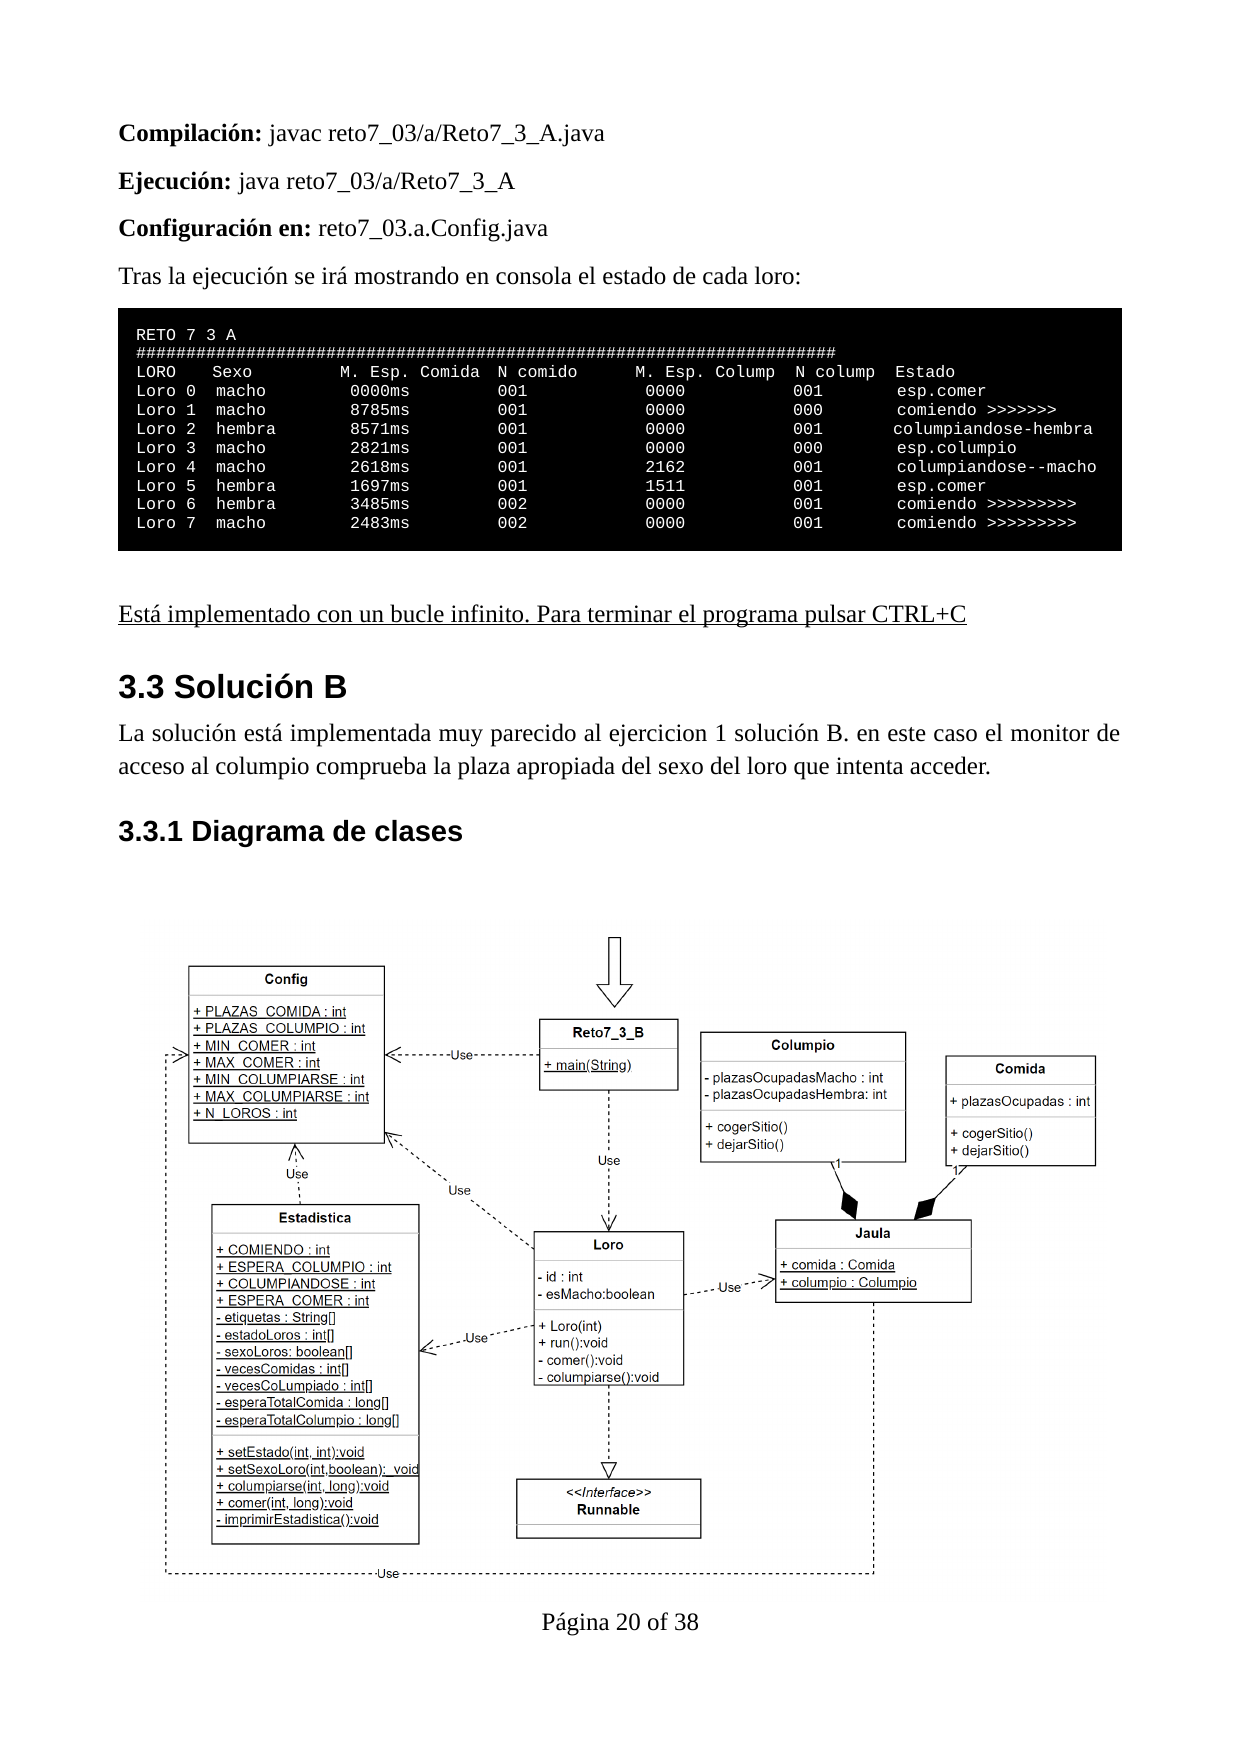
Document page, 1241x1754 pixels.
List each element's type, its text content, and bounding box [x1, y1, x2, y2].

text Configuración en: reto7_03.a.Config.java [118, 213, 1122, 242]
text Loro 6 hembra 3485ms 002 0000 001 comiendo >>>>>>>>> [118, 496, 1122, 515]
text Loro 3 macho 2821ms 001 0000 000 esp.columpio [118, 439, 1122, 458]
text Tras la ejecución se irá mostrando en consola el estado de cada loro: [118, 261, 1122, 290]
text Ejecución: java reto7_03/a/Reto7_3_A [118, 166, 1122, 194]
subtitle 3.3 Solución B [118, 667, 1122, 706]
text Loro 5 hembra 1697ms 001 1511 001 esp.comer [118, 477, 1122, 496]
text LORO Sexo M. Esp. Comida N comido M. Esp. Colump N colump Estado [118, 364, 1122, 383]
text Está implementado con un bucle infinito. Para terminar el programa pulsar CTRL+C [118, 599, 1122, 628]
text Loro 7 macho 2483ms 002 0000 001 comiendo >>>>>>>>> [118, 515, 1122, 551]
text RETO 7 3 A [118, 308, 1122, 345]
text Loro 0 macho 0000ms 001 0000 001 esp.comer [118, 383, 1122, 402]
picture [140, 919, 1108, 1602]
text Loro 4 macho 2618ms 001 2162 001 columpiandose--macho [118, 458, 1122, 477]
text Loro 1 macho 8785ms 001 0000 000 comiendo >>>>>>> [118, 402, 1122, 421]
text Compilación: javac reto7_03/a/Reto7_3_A.java [118, 118, 1122, 147]
text Loro 2 hembra 8571ms 001 0000 001 columpiandose-hembra [118, 421, 1122, 439]
text ###################################################################### [118, 345, 1122, 364]
text La solución está implementada muy parecido al ejercicion 1 solución B. en este caso el monitor de acceso al columpio comprueba la plaza apropiada del sexo del loro que intenta acceder. [118, 718, 1122, 780]
subtitle 3.3.1 Diagrama de clases [118, 813, 1122, 847]
